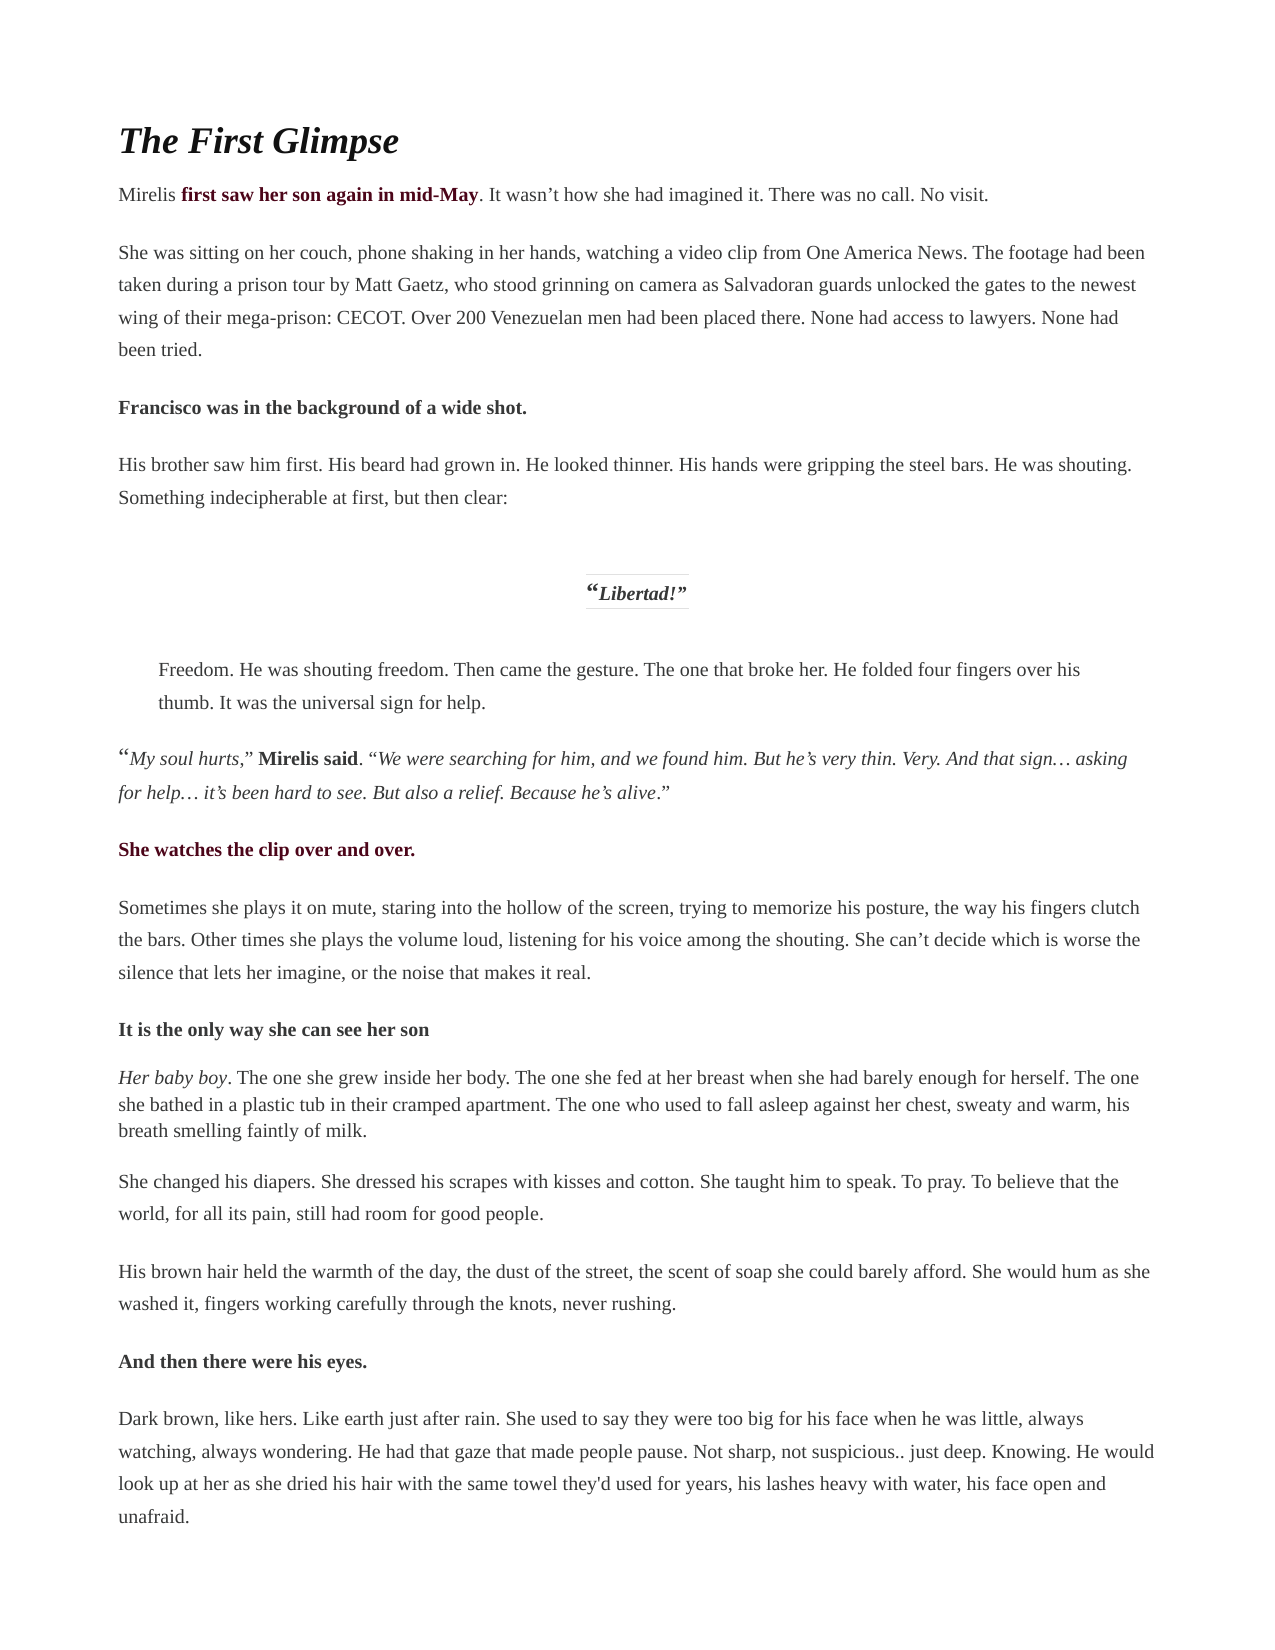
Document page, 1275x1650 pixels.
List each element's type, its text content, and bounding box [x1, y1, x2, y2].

text Francisco was in the background of a wide shot. [118, 386, 1157, 419]
text Sometimes she plays it on mute, staring into the hollow of the screen, trying to memorize his posture, the way his fingers clutch the bars. Other times she plays the volume loud, listening for his voice among the shouting. She can’t decide which is worse the silence that lets her imagine, or the noise that makes it real. [118, 886, 1157, 983]
text It is the only way she can see her son [118, 1008, 1157, 1041]
text Her baby boy. The one she grew inside her body. The one she fed at her breast when she had barely enough for herself. The one she bathed in a plastic tub in their cramped apartment. The one who used to fall asleep against her chest, sweaty and warm, his breath smelling faintly of milk. [118, 1066, 1157, 1142]
text She changed his diapers. She dressed his scrapes with kisses and cotton. She taught him to speak. To pray. To believe that the world, for all its pain, still had room for good people. [118, 1160, 1157, 1225]
text Mirelis first saw her son again in mid-May. It wasn’t how she had imagined it. There was no call. No visit. [118, 174, 1157, 206]
text His brother saw him first. His beard had grown in. He looked thinner. His hands were gripping the steel bars. He was shouting. Something indecipherable at first, but then clear: [118, 444, 1157, 509]
subtitle The First Glimpse [118, 118, 1157, 161]
text “Libertad!” [198, 574, 1077, 608]
text Freedom. He was shouting freedom. Then came the gesture. The one that broke her. He folded four fingers over his thumb. It was the universal sign for help. [158, 648, 1117, 713]
text And then there were his eyes. [118, 1340, 1157, 1372]
text She was sitting on her couch, phone shaking in her hands, watching a video clip from One America News. The footage had been taken during a prison tour by Matt Gaetz, who stood grinning on camera as Salvadoran guards unlocked the gates to the newest wing of their mega-prison: CECOT. Over 200 Venezuelan men had been placed there. None had access to lawyers. None had been tried. [118, 231, 1157, 361]
text “My soul hurts,” Mirelis said. “We were searching for him, and we found him. But he’s very thin. Very. And that sign… asking for help… it’s been hard to see. But also a relief. Because he’s alive.” [118, 738, 1157, 803]
text She watches the clip over and over. [118, 828, 1157, 861]
text His brown hair held the warmth of the day, the dust of the street, the scent of soap she could barely afford. She would hum as she washed it, fingers working carefully through the knots, never rushing. [118, 1250, 1157, 1315]
text Dark brown, like hers. Like earth just after rain. She used to say they were too big for his face when he was little, always watching, always wondering. He had that gaze that made people pause. Not sharp, not suspicious.. just deep. Knowing. He would look up at her as she dried his hair with the same towel they'd used for years, his lashes heavy with water, his face open and unafraid. [118, 1397, 1157, 1527]
